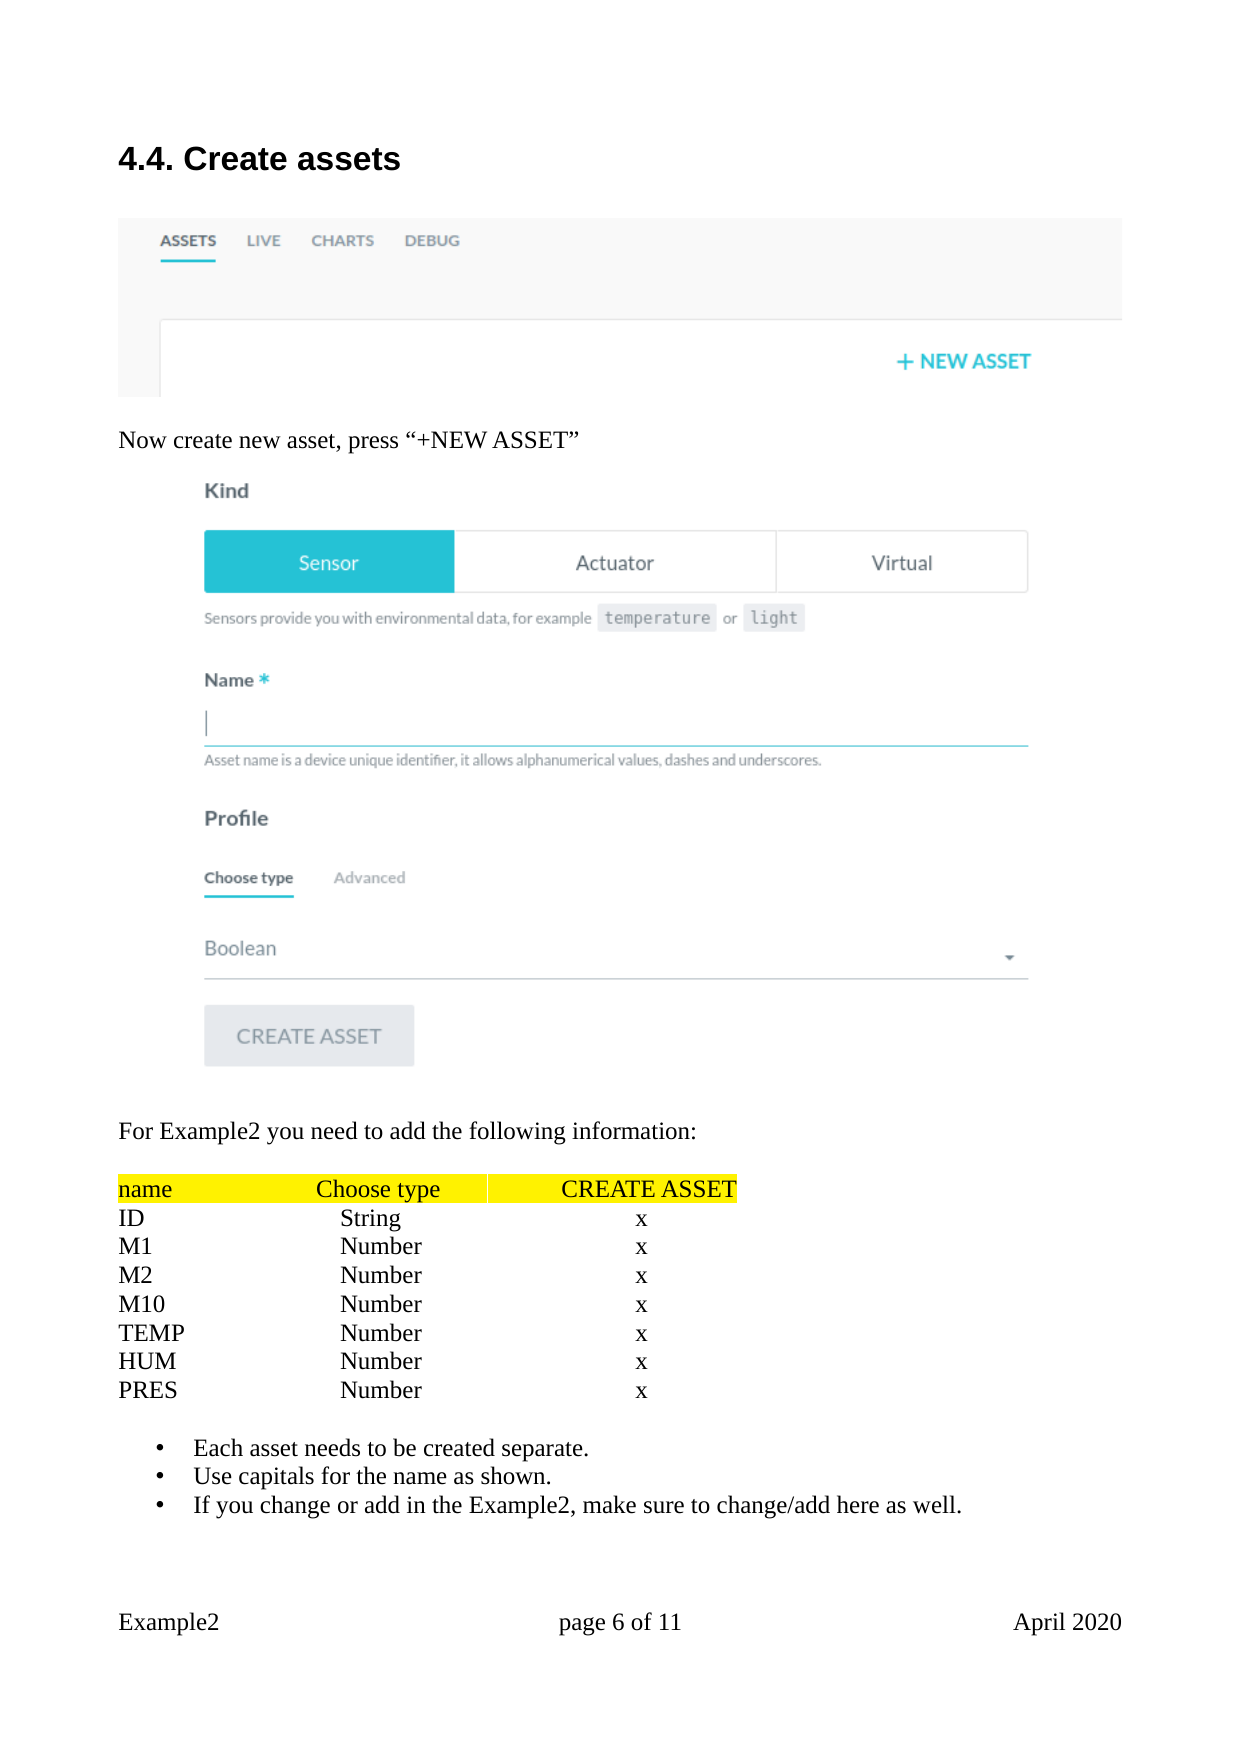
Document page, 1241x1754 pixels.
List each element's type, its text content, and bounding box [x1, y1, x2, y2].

text M2 Number x [118, 1260, 1122, 1289]
text ID String x [118, 1203, 1122, 1231]
picture [118, 218, 1123, 397]
text M10 Number x [118, 1289, 1122, 1318]
text PRES Number x [118, 1375, 1122, 1404]
list If you change or add in the Example2, make sure to change/add here as well. [156, 1490, 1122, 1519]
subtitle 4.4. Create assets [118, 139, 1122, 178]
list Each asset needs to be created separate. [156, 1433, 1122, 1461]
list Use capitals for the name as shown. [156, 1461, 1122, 1490]
text Now create new asset, press “+NEW ASSET” [118, 426, 1122, 454]
text name Choose type CREATE ASSET [118, 1174, 1122, 1203]
text HUM Number x [118, 1346, 1122, 1375]
text For Example2 you need to add the following information: [118, 1116, 1122, 1145]
picture [171, 454, 1069, 1088]
text M1 Number x [118, 1231, 1122, 1260]
text TEMP Number x [118, 1318, 1122, 1346]
